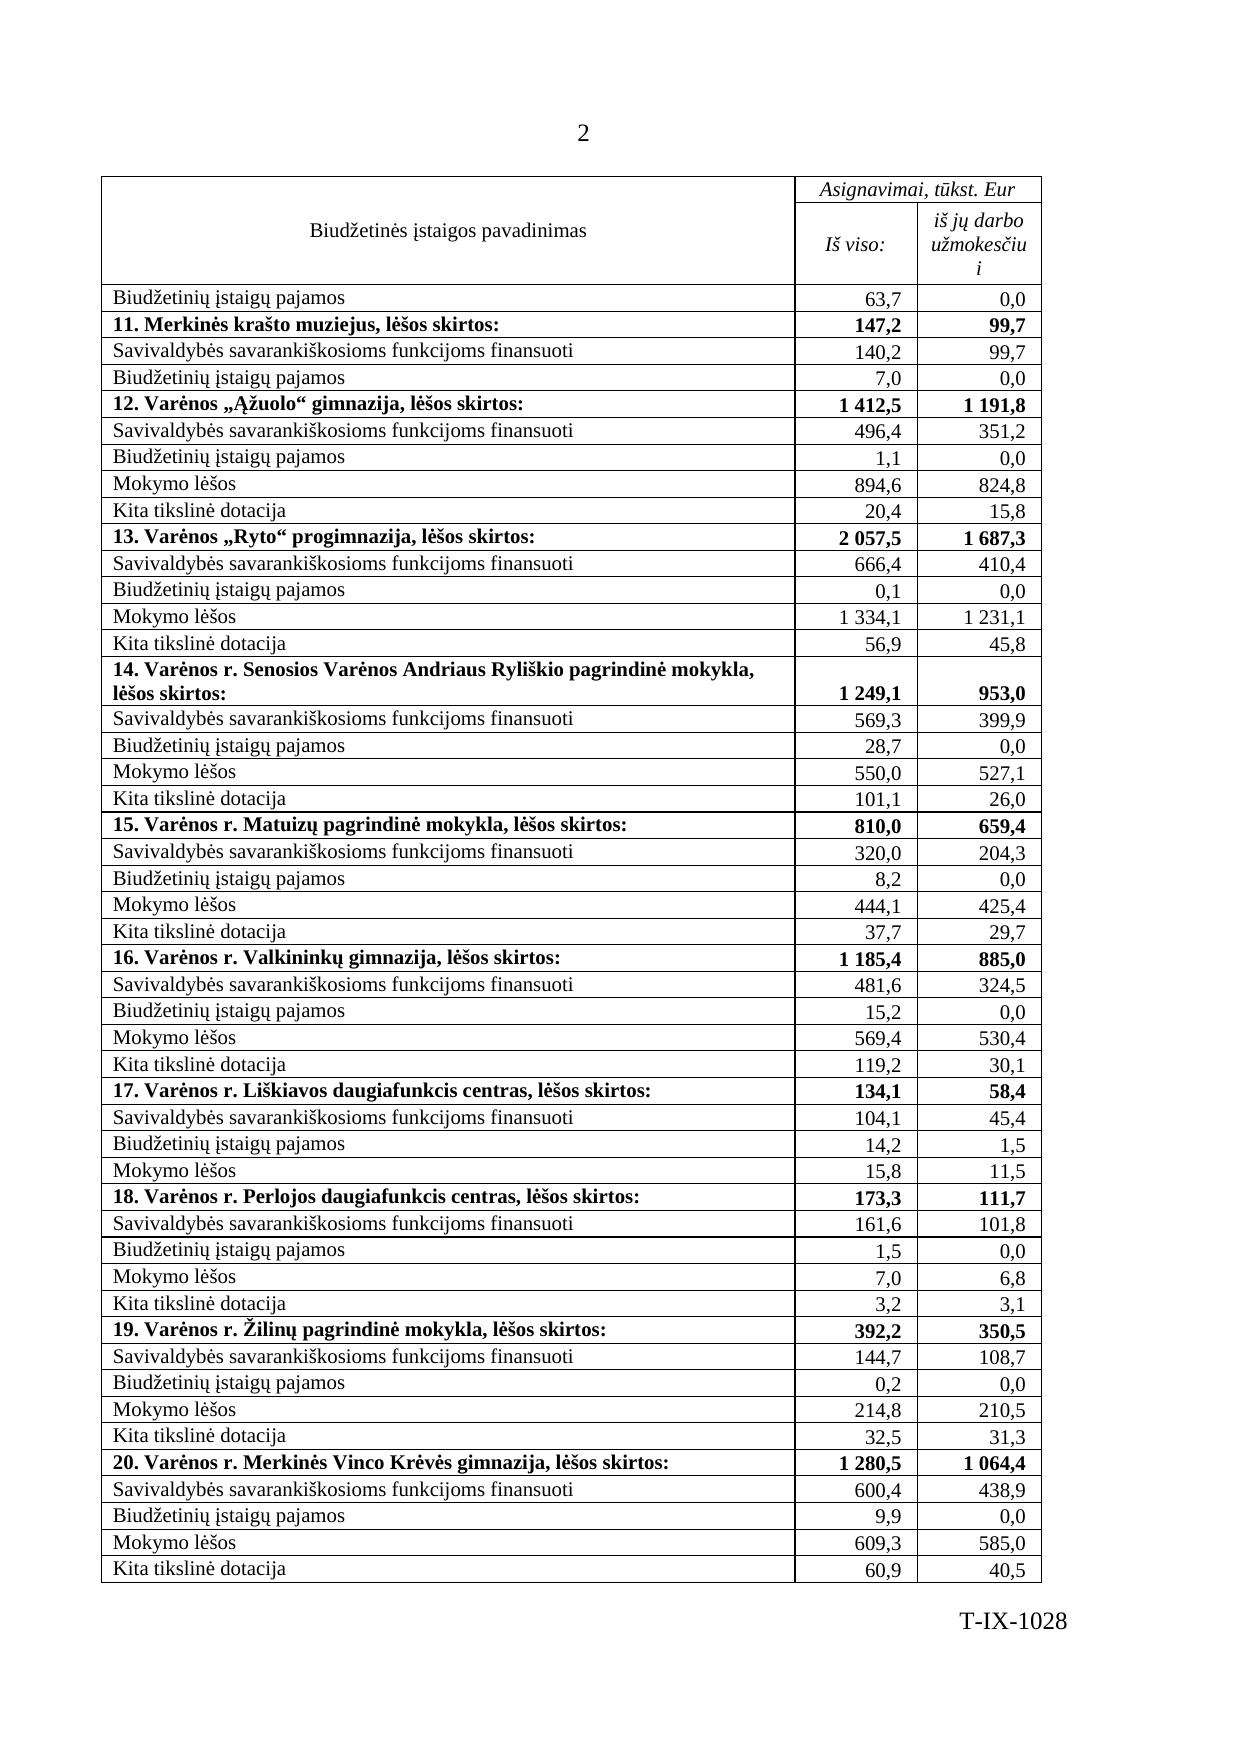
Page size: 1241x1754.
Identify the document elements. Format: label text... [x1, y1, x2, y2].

table_cell Savivaldybės savarankiškosioms funkcijoms finansuoti [102, 1211, 794, 1236]
table_cell 15. Varėnos r. Matuizų pagrindinė mokykla, lėšos skirtos: [102, 813, 794, 838]
table_cell [1042, 1449, 1065, 1475]
table_cell 20,4 [796, 498, 917, 523]
table_cell 425,4 [918, 892, 1041, 918]
table_cell 1 231,1 [918, 604, 1041, 629]
table_cell [1042, 1290, 1065, 1316]
table_cell [1042, 918, 1065, 944]
table_cell 134,1 [796, 1078, 917, 1103]
table_cell 140,2 [796, 338, 917, 364]
table_cell Biudžetinių įstaigų pajamos [102, 1503, 794, 1528]
table_cell [1042, 202, 1065, 231]
table_cell [1042, 258, 1065, 284]
table_cell 14. Varėnos r. Senosios Varėnos Andriaus Ryliškio pagrindinė mokykla, lėšos skirtos: [102, 657, 794, 705]
table_cell 3,1 [918, 1291, 1041, 1316]
table_cell 324,5 [918, 972, 1041, 997]
table_cell 0,1 [796, 577, 917, 603]
table_cell 60,9 [796, 1556, 917, 1582]
table_cell 1 064,4 [918, 1450, 1041, 1475]
table_cell 31,3 [918, 1423, 1041, 1449]
table_cell 1,1 [796, 445, 917, 470]
table_cell [1042, 470, 1065, 497]
table_cell 810,0 [796, 813, 917, 838]
table_cell 1 185,4 [796, 945, 917, 971]
table_cell 3,2 [796, 1291, 917, 1316]
table_cell [1042, 785, 1065, 811]
table_cell Mokymo lėšos [102, 1530, 794, 1555]
table_cell [1042, 629, 1065, 656]
table_cell 210,5 [918, 1397, 1041, 1422]
table_cell [1042, 1157, 1065, 1183]
table_cell Savivaldybės savarankiškosioms funkcijoms finansuoti [102, 706, 794, 732]
table_cell 108,7 [918, 1344, 1041, 1369]
table_cell Kita tikslinė dotacija [102, 1291, 794, 1316]
table_cell 20. Varėnos r. Merkinės Vinco Krėvės gimnazija, lėšos skirtos: [102, 1450, 794, 1475]
table_cell 8,2 [796, 866, 917, 891]
table_cell 19. Varėnos r. Žilinų pagrindinė mokykla, lėšos skirtos: [102, 1317, 794, 1343]
table_cell 63,7 [796, 285, 917, 311]
table_cell 609,3 [796, 1530, 917, 1555]
table_cell 0,0 [918, 445, 1041, 470]
table_cell 600,4 [796, 1476, 917, 1502]
table_cell [1042, 1475, 1065, 1502]
table_cell [1042, 732, 1065, 758]
table_cell 1,5 [796, 1238, 917, 1263]
table_cell [1042, 1104, 1065, 1130]
table_cell 204,3 [918, 839, 1041, 864]
table_cell 99,7 [918, 338, 1041, 364]
table_cell Mokymo lėšos [102, 892, 794, 918]
table_cell Mokymo lėšos [102, 471, 794, 497]
table_cell 147,2 [796, 312, 917, 337]
table_cell 0,0 [918, 577, 1041, 603]
table_cell [1042, 1316, 1065, 1343]
table_cell 28,7 [796, 733, 917, 758]
table_cell 119,2 [796, 1051, 917, 1077]
table_cell 11. Merkinės krašto muziejus, lėšos skirtos: [102, 312, 794, 337]
table_cell [1042, 1343, 1065, 1369]
table_cell 894,6 [796, 471, 917, 497]
table_cell 26,0 [918, 786, 1041, 811]
table_cell [1042, 337, 1065, 364]
table_cell 410,4 [918, 551, 1041, 576]
table_cell 0,0 [918, 1238, 1041, 1263]
table_cell 824,8 [918, 471, 1041, 497]
table_cell Savivaldybės savarankiškosioms funkcijoms finansuoti [102, 1344, 794, 1369]
table_cell 569,3 [796, 706, 917, 732]
table_cell [1042, 944, 1065, 971]
table_cell 101,8 [918, 1211, 1041, 1236]
table_cell 392,2 [796, 1317, 917, 1343]
table_cell 1 249,1 [796, 657, 917, 705]
table_cell 666,4 [796, 551, 917, 576]
table_cell [1042, 550, 1065, 576]
table_cell 530,4 [918, 1025, 1041, 1050]
table_cell 350,5 [918, 1317, 1041, 1343]
table_cell 351,2 [918, 418, 1041, 443]
table_cell 0,0 [918, 733, 1041, 758]
table_cell 17. Varėnos r. Liškiavos daugiafunkcis centras, lėšos skirtos: [102, 1078, 794, 1103]
table_cell 0,2 [796, 1370, 917, 1396]
table_header [1042, 176, 1065, 202]
table_cell [1042, 758, 1065, 785]
table_cell Savivaldybės savarankiškosioms funkcijoms finansuoti [102, 972, 794, 997]
table_cell Mokymo lėšos [102, 604, 794, 629]
table_cell [1042, 997, 1065, 1024]
table_cell 0,0 [918, 998, 1041, 1024]
table_cell [1042, 971, 1065, 997]
table_cell 585,0 [918, 1530, 1041, 1555]
table_cell [1042, 1529, 1065, 1555]
table_cell [1042, 1396, 1065, 1422]
table_cell Biudžetinių įstaigų pajamos [102, 1370, 794, 1396]
table_cell 444,1 [796, 892, 917, 918]
table_cell [1042, 1502, 1065, 1528]
table_header Biudžetinės įstaigos pavadinimas [102, 177, 794, 284]
table_cell [1042, 603, 1065, 629]
table_cell [1042, 390, 1065, 417]
table_cell Savivaldybės savarankiškosioms funkcijoms finansuoti [102, 1476, 794, 1502]
table_cell Mokymo lėšos [102, 1397, 794, 1422]
table_cell Kita tikslinė dotacija [102, 786, 794, 811]
table_cell 99,7 [918, 312, 1041, 337]
table_cell 45,8 [918, 630, 1041, 656]
table_cell Biudžetinių įstaigų pajamos [102, 365, 794, 390]
table_cell [1042, 311, 1065, 337]
table_cell 885,0 [918, 945, 1041, 971]
table_cell [1042, 1263, 1065, 1289]
table_cell 7,0 [796, 365, 917, 390]
table_cell 6,8 [918, 1264, 1041, 1289]
table_cell Kita tikslinė dotacija [102, 1051, 794, 1077]
table_cell Mokymo lėšos [102, 1025, 794, 1050]
table_cell [1042, 811, 1065, 838]
table_cell Kita tikslinė dotacija [102, 1556, 794, 1582]
table_cell [1042, 1077, 1065, 1103]
table_cell [1042, 865, 1065, 891]
table_cell Iš viso: [796, 203, 917, 284]
table_cell 1 191,8 [918, 391, 1041, 417]
table_cell 0,0 [918, 1370, 1041, 1396]
table_cell Biudžetinių įstaigų pajamos [102, 1131, 794, 1157]
table_cell 1 280,5 [796, 1450, 917, 1475]
table_header Asignavimai, tūkst. Eur [796, 177, 1041, 202]
table_cell [1042, 1236, 1065, 1263]
table_cell Biudžetinių įstaigų pajamos [102, 866, 794, 891]
table_cell [1042, 1024, 1065, 1050]
table_cell 173,3 [796, 1184, 917, 1210]
table_cell 1 334,1 [796, 604, 917, 629]
table_cell Savivaldybės savarankiškosioms funkcijoms finansuoti [102, 1105, 794, 1130]
table_cell [1042, 576, 1065, 603]
table_cell Mokymo lėšos [102, 759, 794, 785]
table_cell [1042, 444, 1065, 470]
table_cell Savivaldybės savarankiškosioms funkcijoms finansuoti [102, 418, 794, 443]
table_cell 14,2 [796, 1131, 917, 1157]
table_cell [1042, 1422, 1065, 1449]
table_cell [1042, 656, 1065, 705]
table_cell Kita tikslinė dotacija [102, 630, 794, 656]
table_cell 18. Varėnos r. Perlojos daugiafunkcis centras, lėšos skirtos: [102, 1184, 794, 1210]
table_cell [1042, 838, 1065, 864]
table_cell 144,7 [796, 1344, 917, 1369]
table_cell 15,2 [796, 998, 917, 1024]
table_cell 2 057,5 [796, 524, 917, 550]
table_cell [1042, 1210, 1065, 1236]
table_cell Mokymo lėšos [102, 1158, 794, 1183]
table_cell 40,5 [918, 1556, 1041, 1582]
table_cell 496,4 [796, 418, 917, 443]
table_cell [1042, 231, 1065, 257]
table_cell [1042, 1183, 1065, 1210]
table_cell Kita tikslinė dotacija [102, 498, 794, 523]
table_cell 56,9 [796, 630, 917, 656]
table_cell Biudžetinių įstaigų pajamos [102, 445, 794, 470]
table_cell Kita tikslinė dotacija [102, 1423, 794, 1449]
table_cell [1042, 891, 1065, 918]
table_cell Savivaldybės savarankiškosioms funkcijoms finansuoti [102, 839, 794, 864]
table_cell 0,0 [918, 866, 1041, 891]
table_cell 58,4 [918, 1078, 1041, 1103]
table_cell 953,0 [918, 657, 1041, 705]
table_cell Biudžetinių įstaigų pajamos [102, 285, 794, 311]
table_cell [1042, 497, 1065, 523]
table_cell [1042, 1130, 1065, 1157]
table_cell 0,0 [918, 1503, 1041, 1528]
table_cell 399,9 [918, 706, 1041, 732]
table_cell 320,0 [796, 839, 917, 864]
table_cell 0,0 [918, 365, 1041, 390]
table_cell 214,8 [796, 1397, 917, 1422]
table_cell Savivaldybės savarankiškosioms funkcijoms finansuoti [102, 338, 794, 364]
table_cell 37,7 [796, 919, 917, 944]
table_cell 15,8 [918, 498, 1041, 523]
table_cell 101,1 [796, 786, 917, 811]
table_cell 32,5 [796, 1423, 917, 1449]
table_cell 161,6 [796, 1211, 917, 1236]
table_cell 111,7 [918, 1184, 1041, 1210]
table_cell 30,1 [918, 1051, 1041, 1077]
table_cell [1042, 523, 1065, 550]
table_cell 13. Varėnos „Ryto“ progimnazija, lėšos skirtos: [102, 524, 794, 550]
table_cell 1 687,3 [918, 524, 1041, 550]
table_cell [1042, 1369, 1065, 1396]
table_cell [1042, 284, 1065, 311]
table_cell 0,0 [918, 285, 1041, 311]
table_cell iš jų darbo užmokesčiui [918, 203, 1041, 284]
table_cell 45,4 [918, 1105, 1041, 1130]
table_cell [1042, 364, 1065, 390]
table_cell 1,5 [918, 1131, 1041, 1157]
table_cell 12. Varėnos „Ąžuolo“ gimnazija, lėšos skirtos: [102, 391, 794, 417]
table_cell 1 412,5 [796, 391, 917, 417]
table_cell [1042, 1050, 1065, 1077]
table_cell 527,1 [918, 759, 1041, 785]
table_cell 438,9 [918, 1476, 1041, 1502]
table_cell 7,0 [796, 1264, 917, 1289]
table_cell 11,5 [918, 1158, 1041, 1183]
table_cell Biudžetinių įstaigų pajamos [102, 577, 794, 603]
table_cell Savivaldybės savarankiškosioms funkcijoms finansuoti [102, 551, 794, 576]
table_cell Biudžetinių įstaigų pajamos [102, 733, 794, 758]
table_cell 569,4 [796, 1025, 917, 1050]
table_cell 550,0 [796, 759, 917, 785]
table_cell 15,8 [796, 1158, 917, 1183]
table_cell [1042, 1555, 1065, 1582]
table_cell Mokymo lėšos [102, 1264, 794, 1289]
table_cell Biudžetinių įstaigų pajamos [102, 998, 794, 1024]
table_cell 9,9 [796, 1503, 917, 1528]
table_cell 29,7 [918, 919, 1041, 944]
table_cell 104,1 [796, 1105, 917, 1130]
table_cell 16. Varėnos r. Valkininkų gimnazija, lėšos skirtos: [102, 945, 794, 971]
table_cell 659,4 [918, 813, 1041, 838]
table_cell Kita tikslinė dotacija [102, 919, 794, 944]
table_cell Biudžetinių įstaigų pajamos [102, 1238, 794, 1263]
table_cell [1042, 417, 1065, 443]
table_cell [1042, 705, 1065, 732]
table_cell 481,6 [796, 972, 917, 997]
